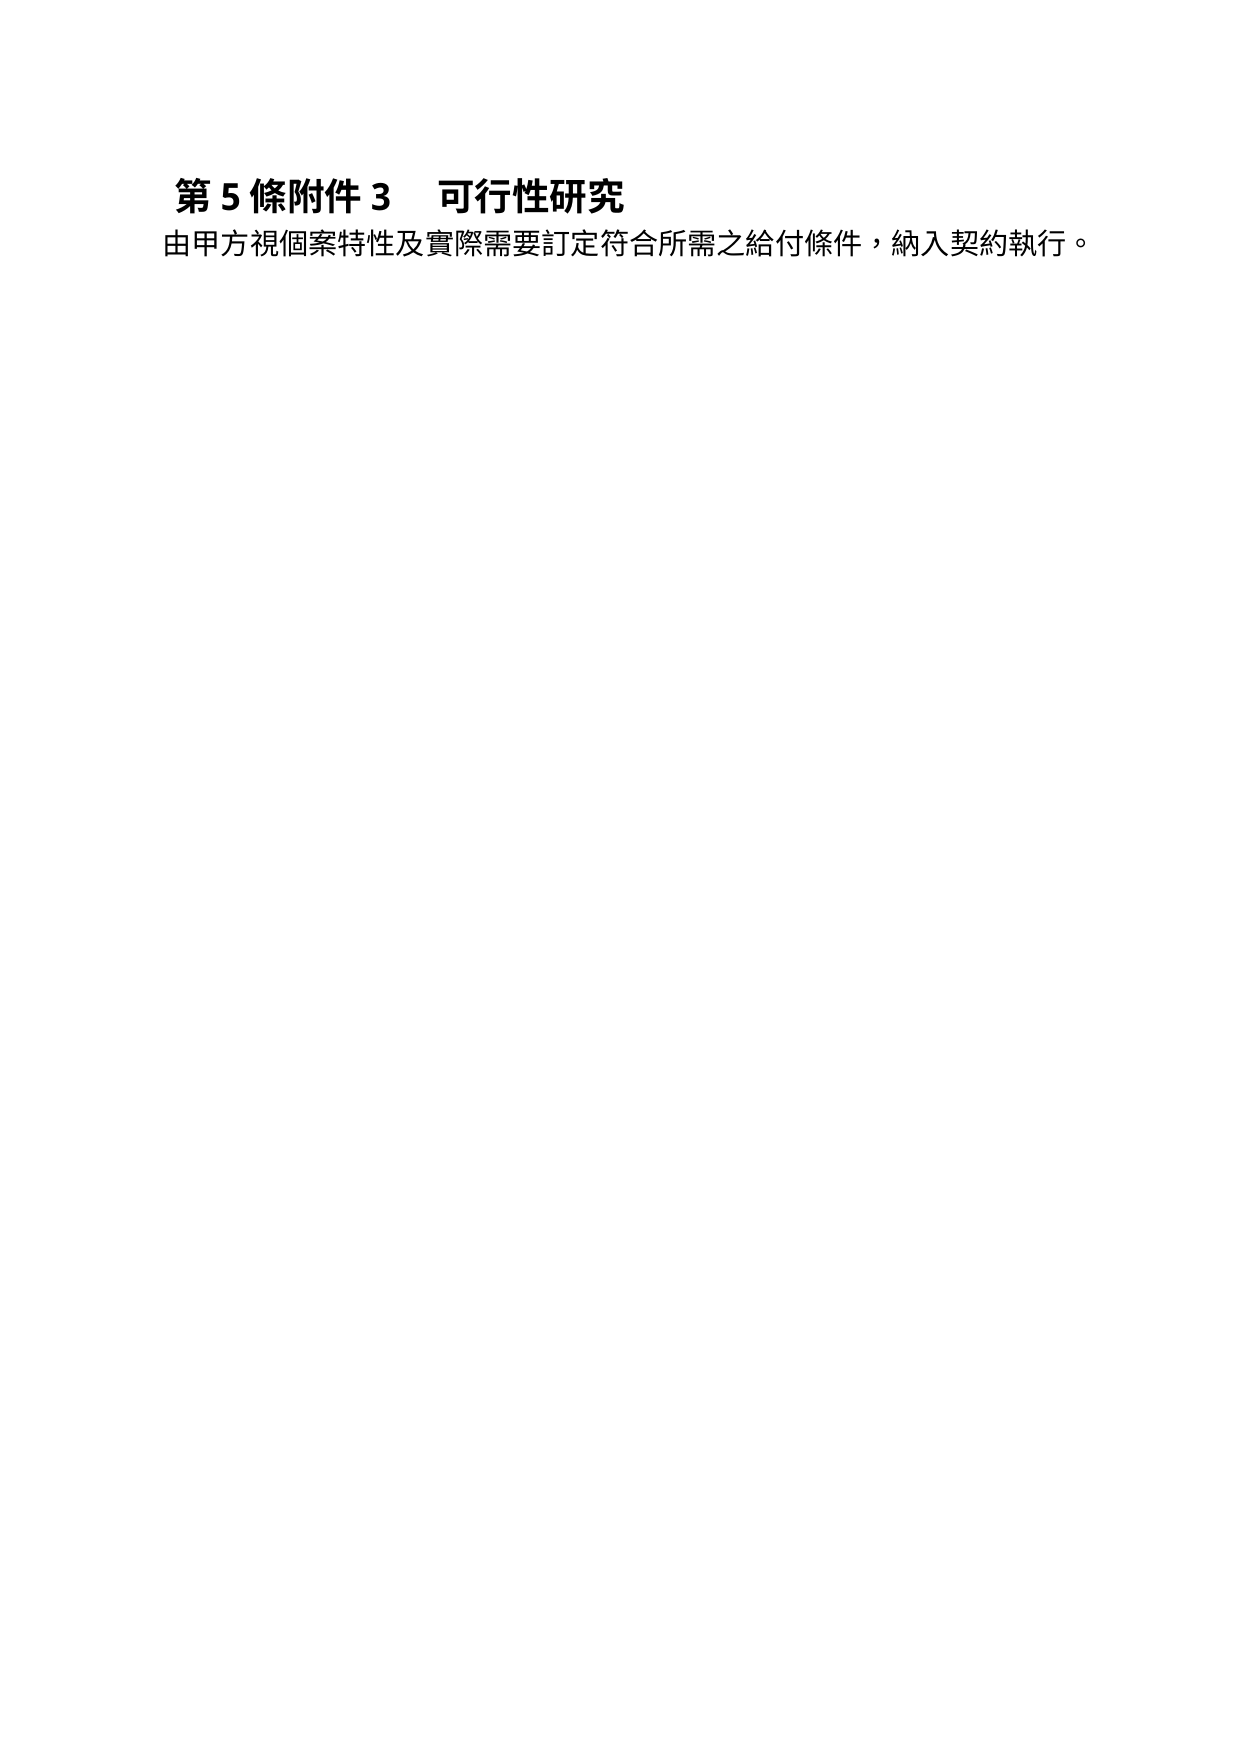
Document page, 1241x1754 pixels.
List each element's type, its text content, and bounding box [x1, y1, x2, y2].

text 由甲方視個案特性及實際需要訂定符合所需之給付條件，納入契約執行。 [162, 221, 1107, 263]
text 第5條附件3 可行性研究 [174, 169, 1107, 221]
